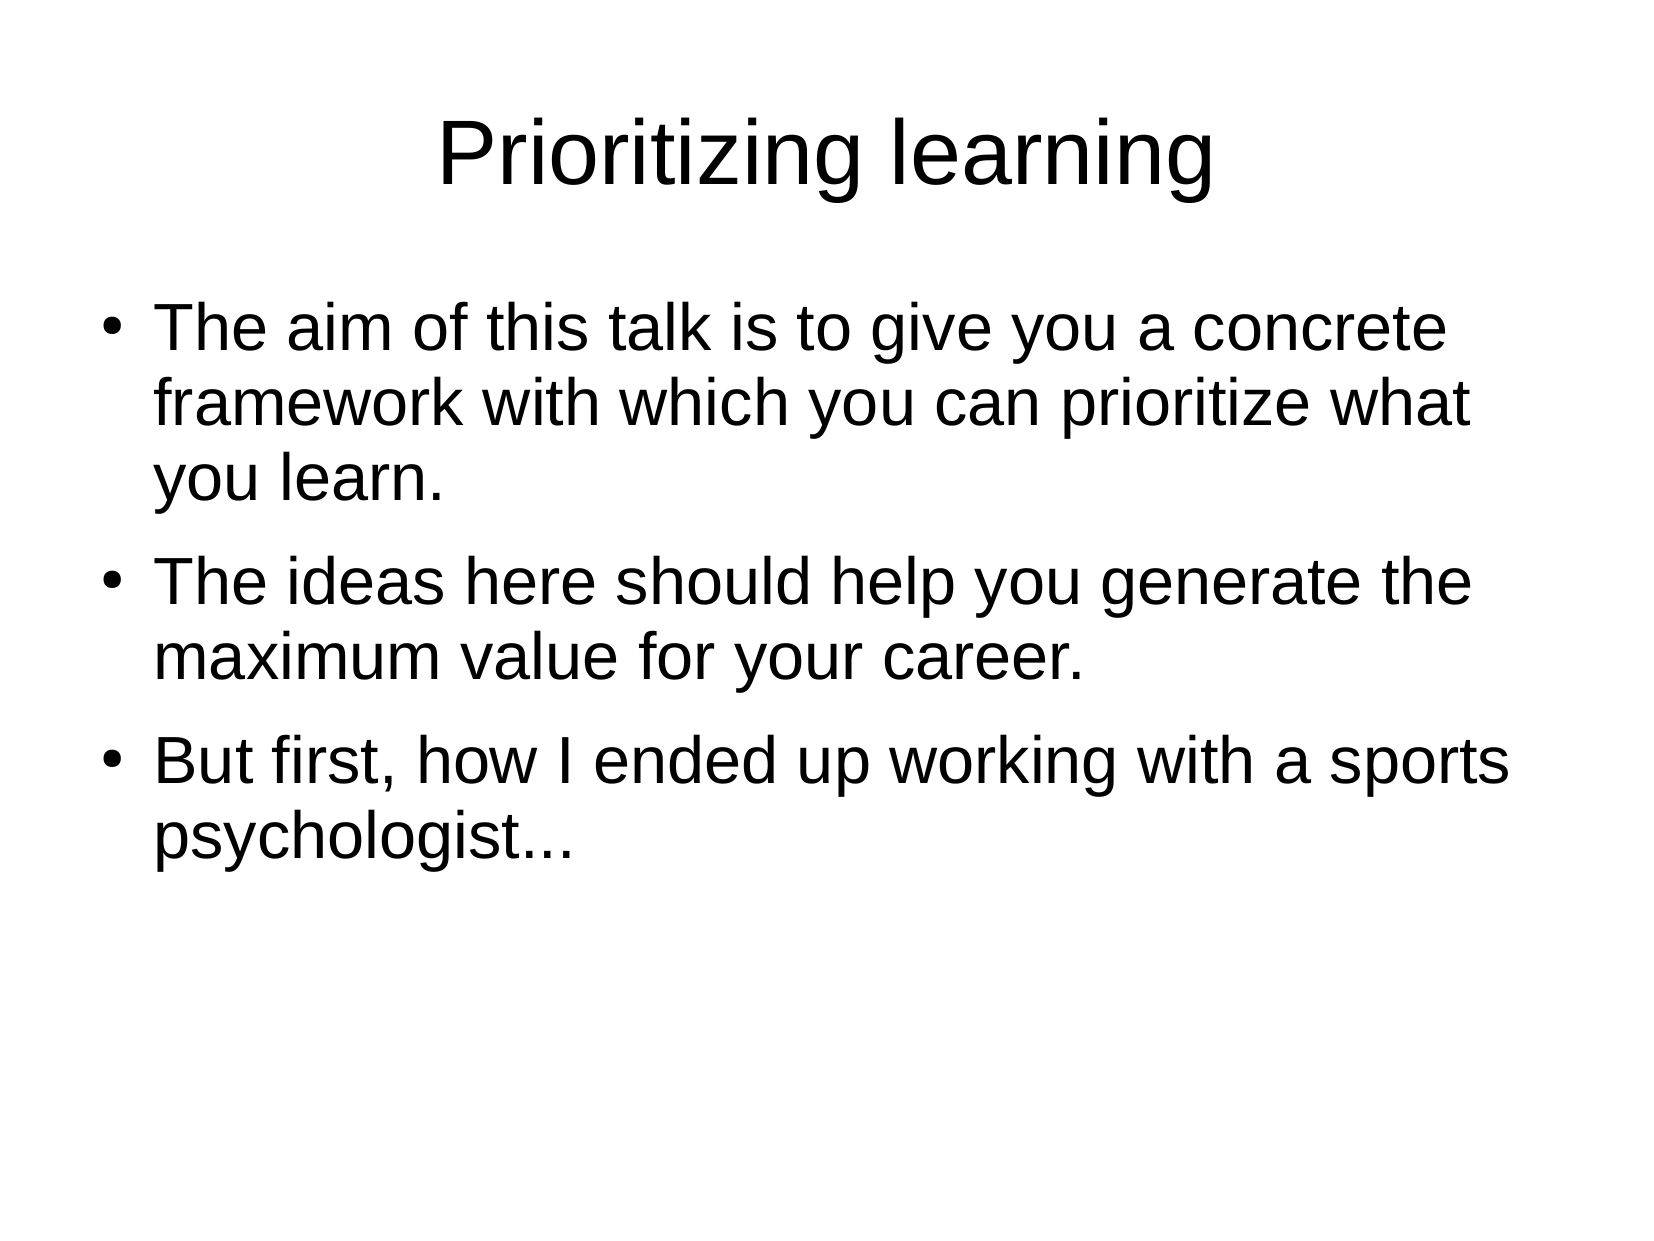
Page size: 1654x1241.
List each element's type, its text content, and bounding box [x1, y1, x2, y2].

list The aim of this talk is to give you a concrete framework with which you can prioritize what you learn. The ideas here should help you generate the maximum value for your career. But first, how I ended up working with a sports psychologist... [82, 290, 1571, 1010]
title Prioritizing learning [82, 49, 1571, 257]
